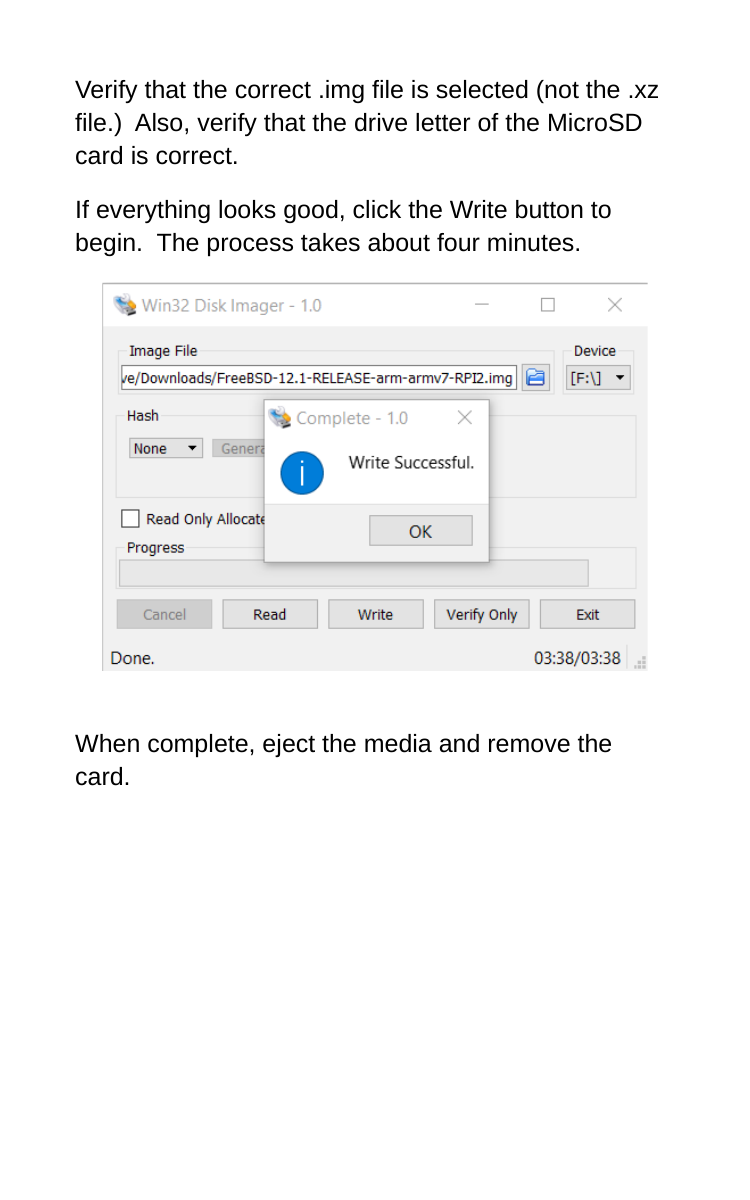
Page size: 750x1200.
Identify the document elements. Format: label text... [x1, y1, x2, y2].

picture [102, 282, 648, 671]
text Verify that the correct .img file is selected (not the .xz file.) Also, verify that the drive letter of the MicroSD card is correct. [75, 75, 675, 170]
text When complete, eject the media and remove the card. [75, 729, 675, 824]
text If everything looks good, click the Write button to begin. The process takes about four minutes. [75, 195, 675, 257]
